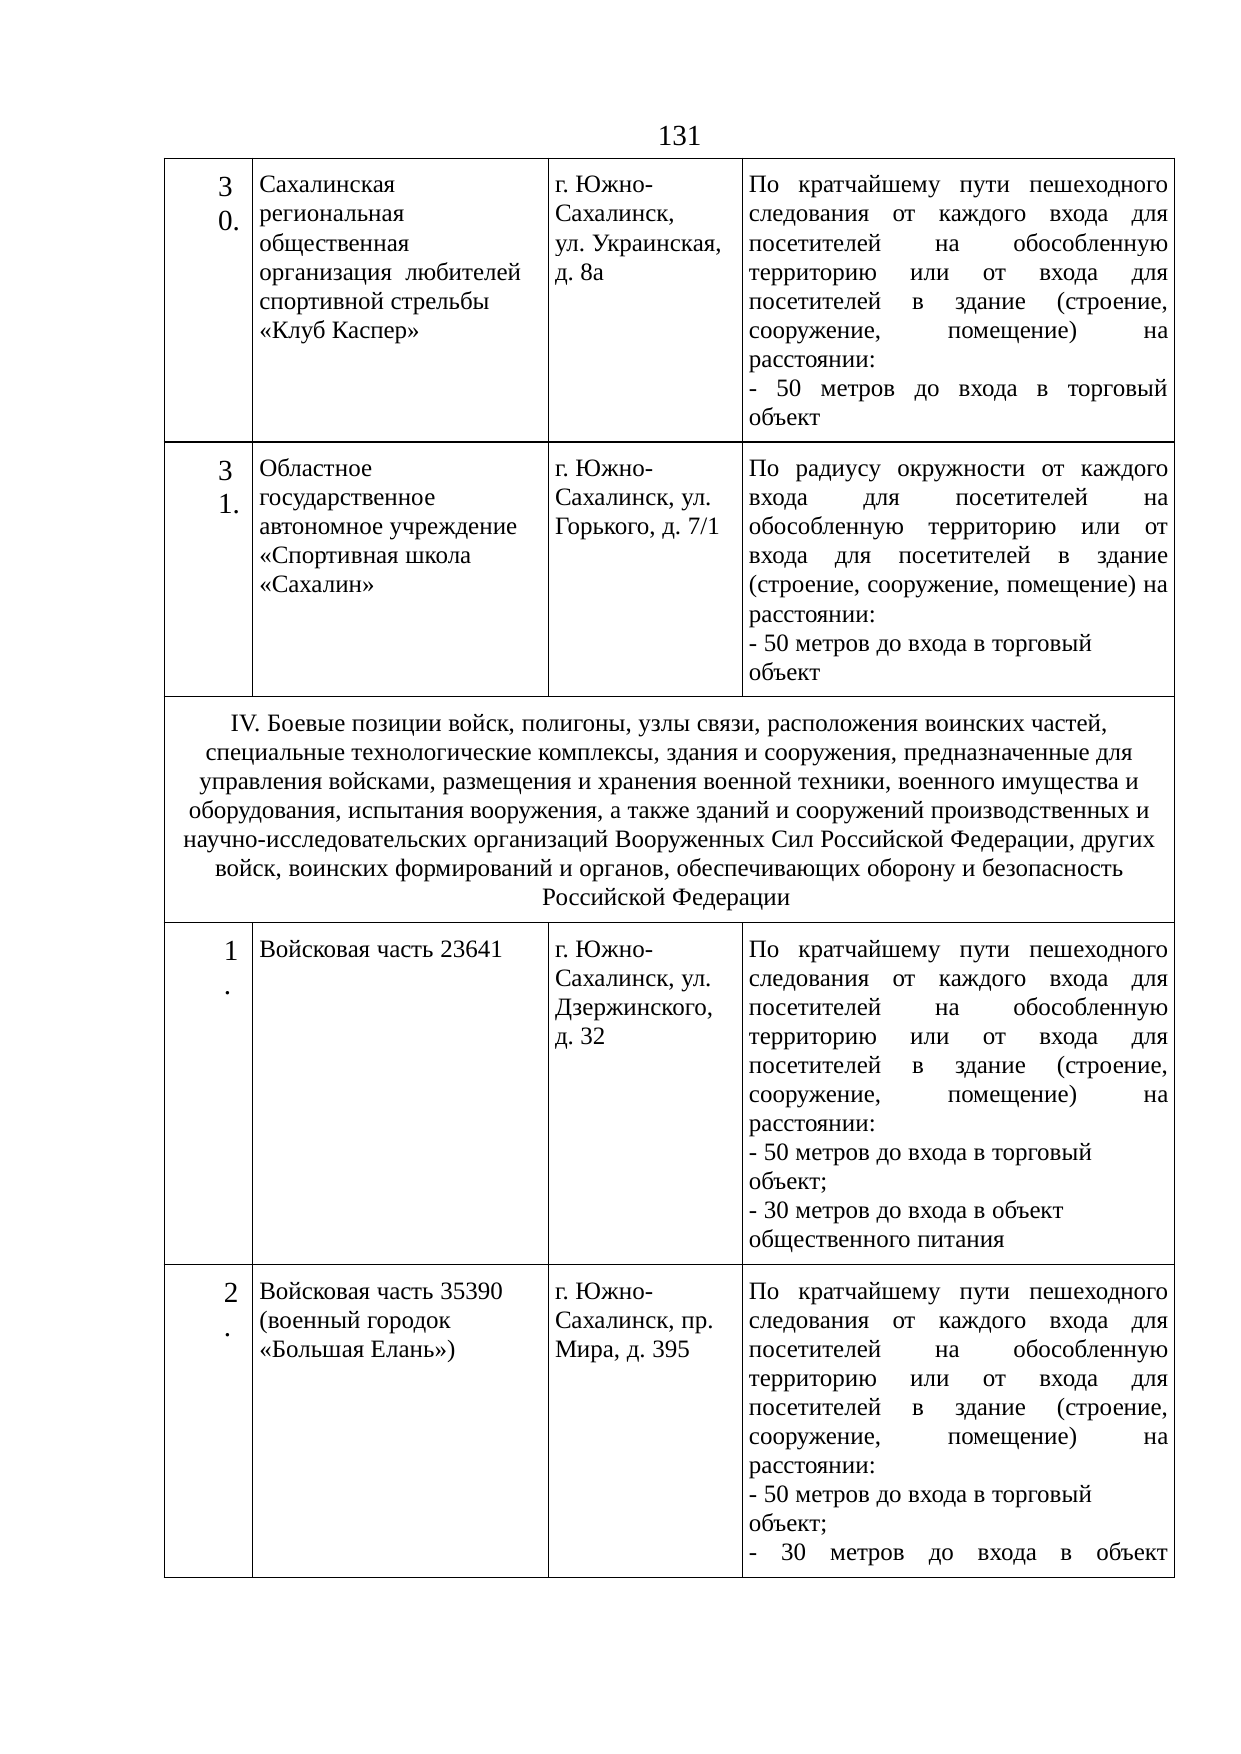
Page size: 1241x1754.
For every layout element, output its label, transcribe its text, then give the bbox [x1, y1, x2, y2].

table_cell Войсковая часть 23641 [253, 923, 548, 1264]
table_cell [165, 923, 252, 1264]
table_cell [165, 443, 252, 696]
table_cell г. Южно-Сахалинск, ул. Дзержинского, д. 32 [549, 923, 742, 1264]
table_cell [165, 1265, 252, 1577]
table_cell Сахалинская региональная общественная организация любителей спортивной стрельбы «Клуб Каспер» [253, 159, 548, 441]
table_cell По радиусу окружности от каждого входа для посетителей на обособленную территорию или от входа для посетителей в здание (строение, сооружение, помещение) на расстоянии: - 50 метров до входа в торговый объект [743, 443, 1174, 696]
table_cell По кратчайшему пути пешеходного следования от каждого входа для посетителей на обособленную территорию или от входа для посетителей в здание (строение, сооружение, помещение) на расстоянии: - 50 метров до входа в торговый объект; - 30 метров до входа в объект общественного питания [743, 923, 1174, 1264]
table_cell Областное государственное автономное учреждение «Спортивная школа «Сахалин» [253, 443, 548, 696]
table_cell Войсковая часть 35390 (военный городок «Большая Елань») [253, 1265, 548, 1577]
table_cell г. Южно-Сахалинск, ул. Горького, д. 7/1 [549, 443, 742, 696]
table_cell г. Южно-Сахалинск, пр. Мира, д. 395 [549, 1265, 742, 1577]
table_cell По кратчайшему пути пешеходного следования от каждого входа для посетителей на обособленную территорию или от входа для посетителей в здание (строение, сооружение, помещение) на расстоянии: - 50 метров до входа в торговый объект; - 30 метров до входа в объект [743, 1265, 1174, 1577]
table_cell IV. Боевые позиции войск, полигоны, узлы связи, расположения воинских частей, специальные технологические комплексы, здания и сооружения, предназначенные для управления войсками, размещения и хранения военной техники, военного имущества и оборудования, испытания вооружения, а также зданий и сооружений производственных и научно-исследовательских организаций Вооруженных Сил Российской Федерации, других войск, воинских формирований и органов, обеспечивающих оборону и безопасность Российской Федерации [165, 697, 1174, 922]
table_cell По кратчайшему пути пешеходного следования от каждого входа для посетителей на обособленную территорию или от входа для посетителей в здание (строение, сооружение, помещение) на расстоянии: - 50 метров до входа в торговый объект [743, 159, 1174, 441]
table_cell г. Южно-Сахалинск, ул. Украинская, д. 8а [549, 159, 742, 441]
table_cell [165, 159, 252, 441]
